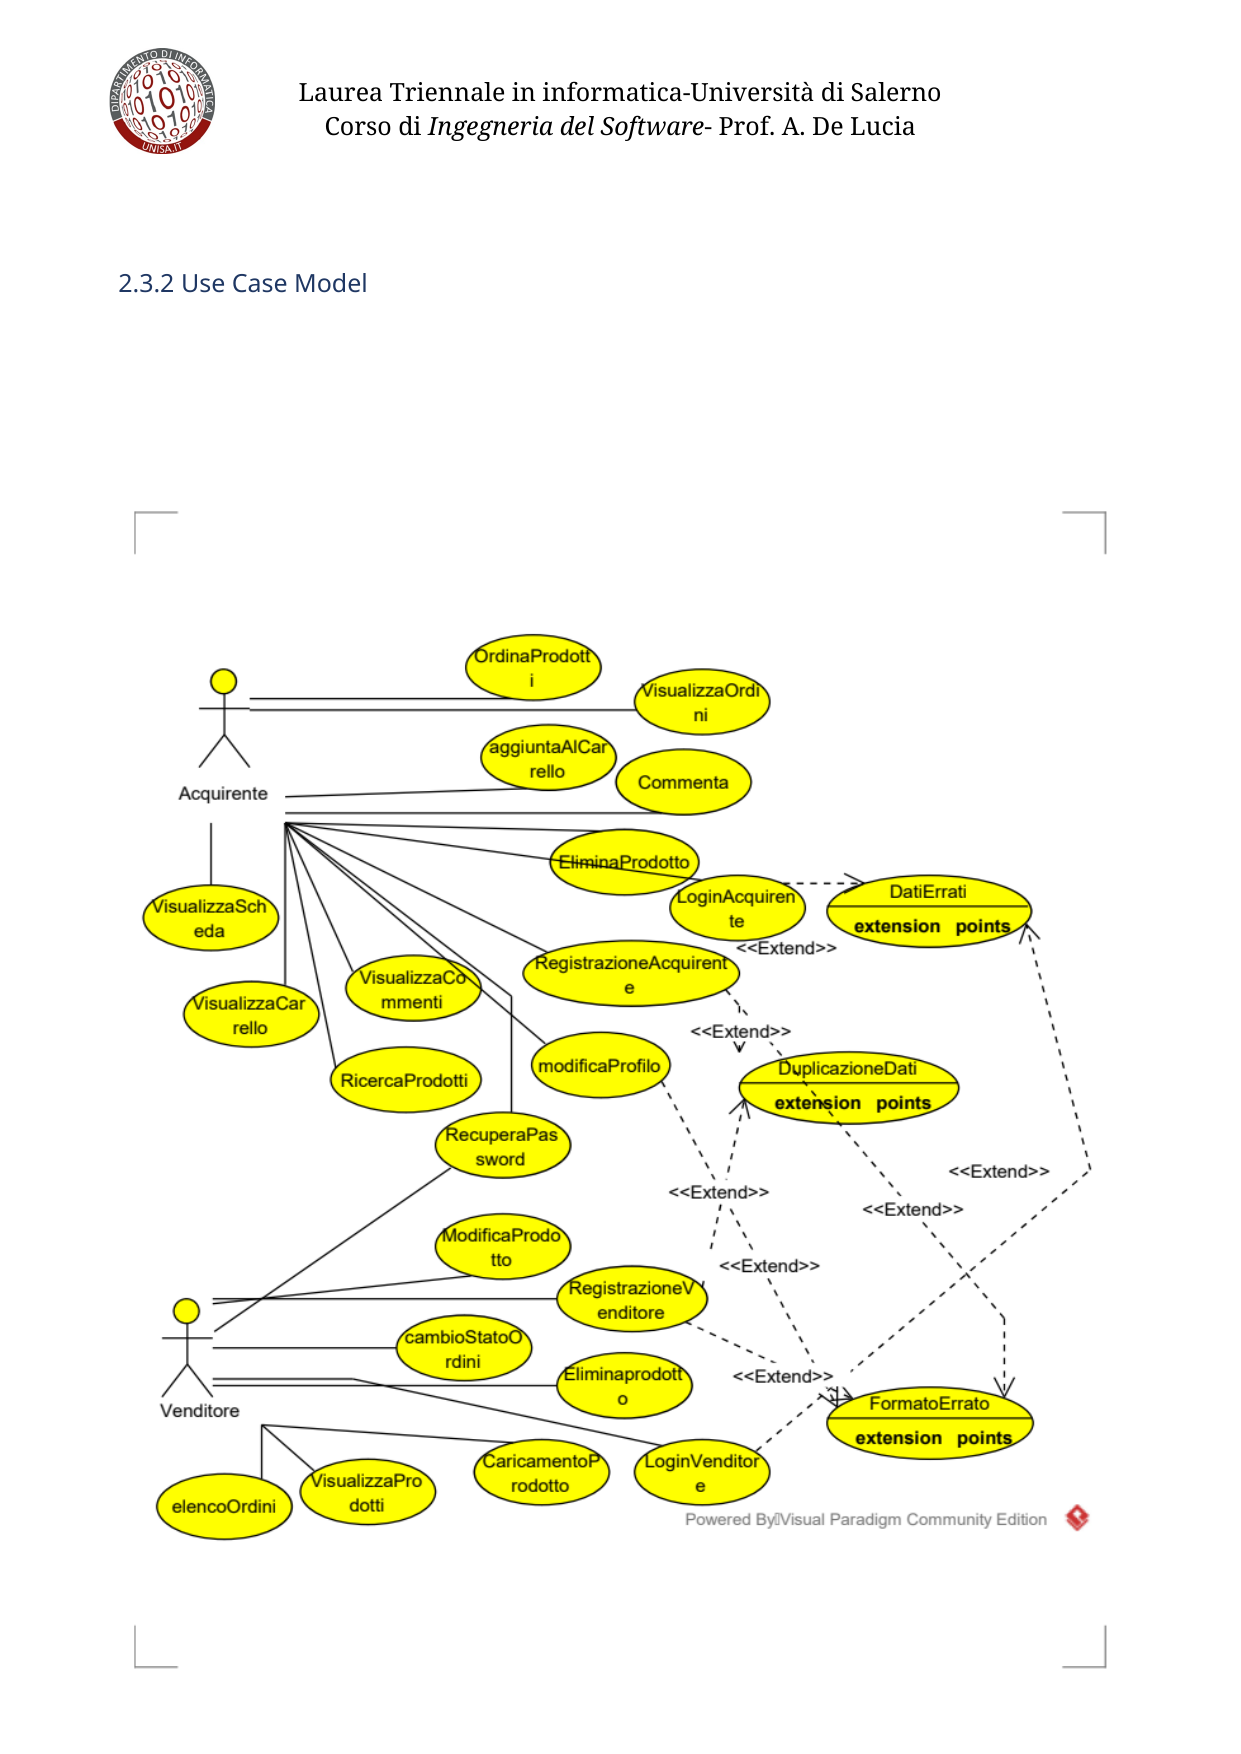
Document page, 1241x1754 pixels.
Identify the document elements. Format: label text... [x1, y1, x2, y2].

subtitle 2.3.2 Use Case Model [118, 266, 1122, 300]
